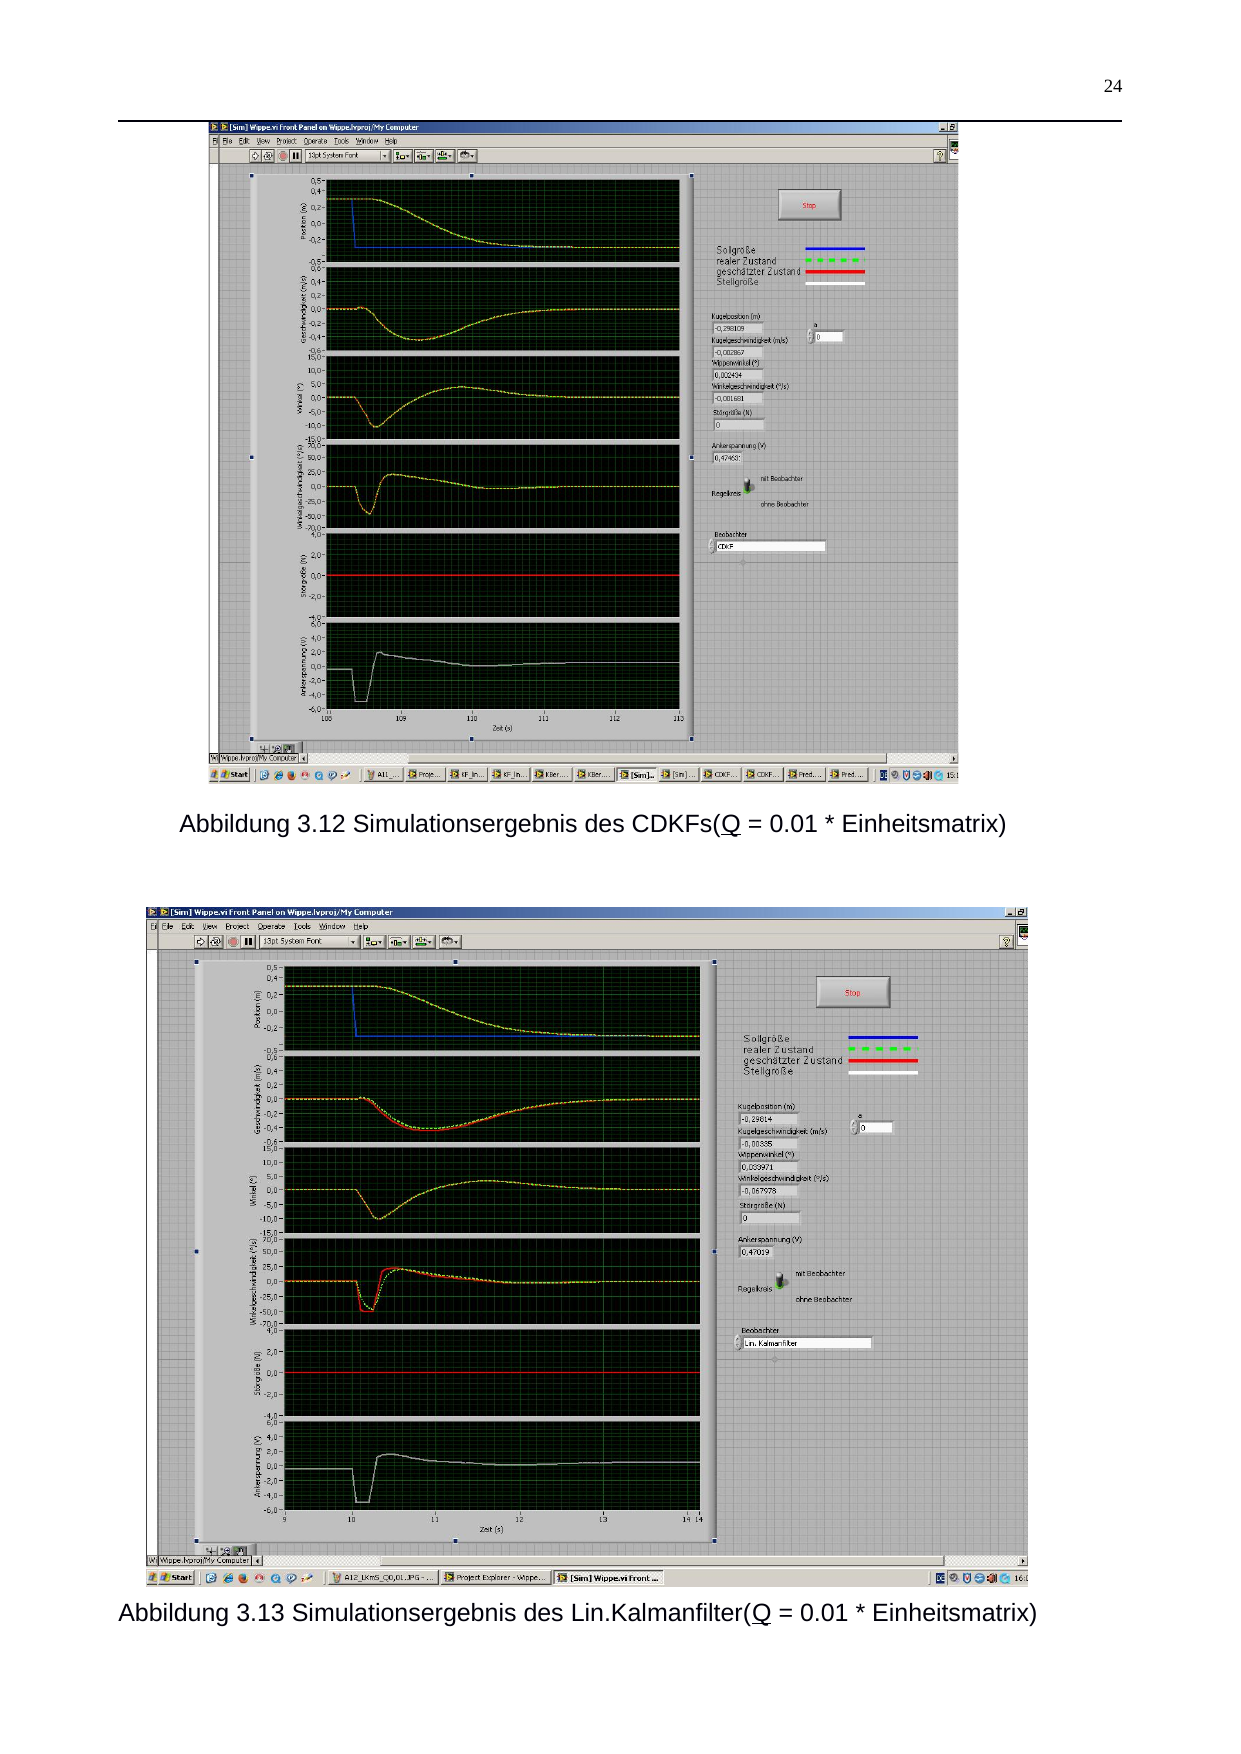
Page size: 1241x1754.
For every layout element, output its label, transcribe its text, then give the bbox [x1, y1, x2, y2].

text Abbildung 3.13 Simulationsergebnis des Lin.Kalmanfilter(Q = 0.01 * Einheitsmatrix) [118, 907, 1122, 1626]
picture [208, 122, 959, 784]
text Abbildung 3.12 Simulationsergebnis des CDKFs(Q = 0.01 * Einheitsmatrix) [118, 809, 1122, 838]
picture [146, 907, 1028, 1587]
